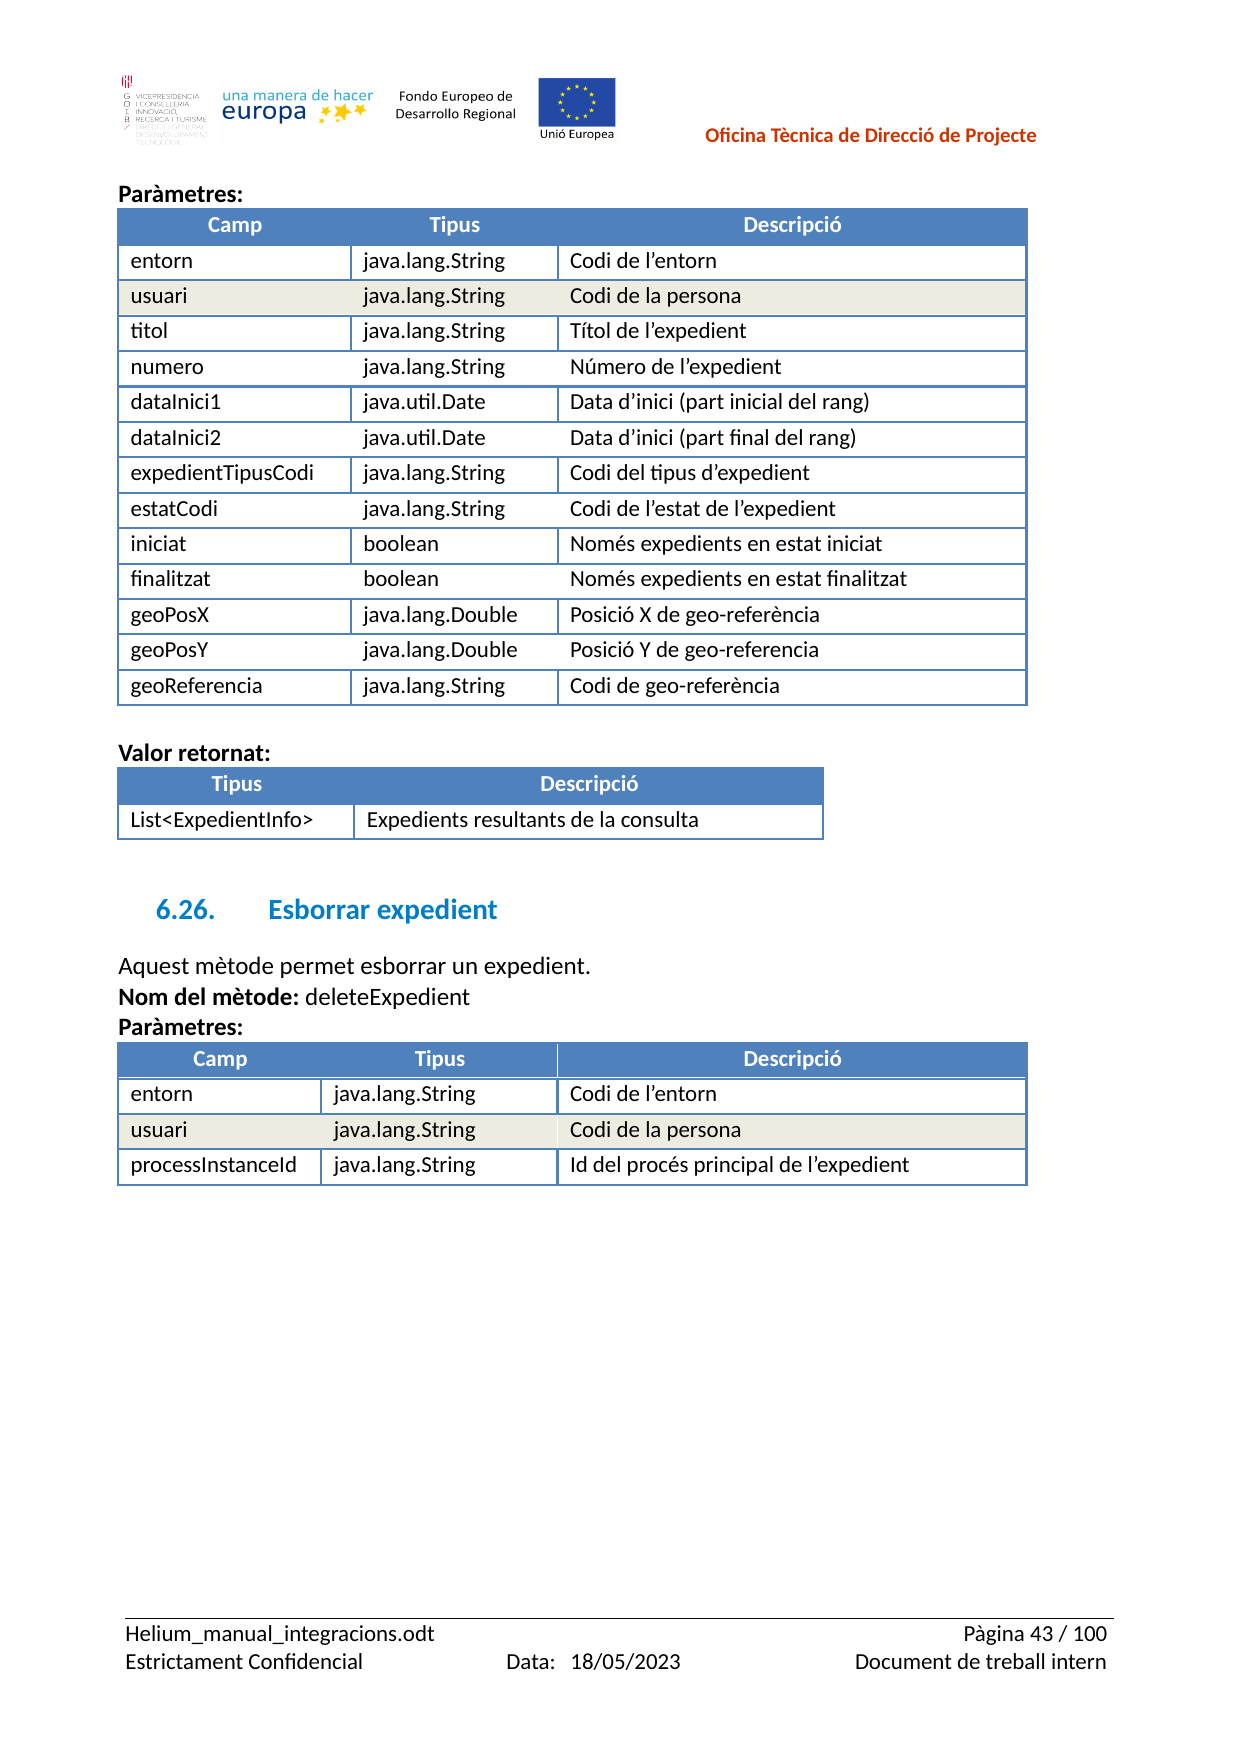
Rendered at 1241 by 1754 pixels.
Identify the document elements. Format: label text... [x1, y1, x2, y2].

table_cell Codi de geo-referència [559, 671, 1025, 704]
table_header Tipus [321, 1044, 557, 1077]
table_cell usuari [119, 1115, 321, 1148]
table_header Descripció [558, 1044, 1025, 1077]
table_cell java.lang.Double [352, 600, 557, 633]
table_cell processInstanceId [119, 1150, 320, 1184]
text Nom del mètode: deleteExpedient Paràmetres: [118, 981, 1122, 1042]
table_header Camp [119, 210, 351, 244]
table_cell boolean [352, 529, 557, 562]
table_cell java.lang.String [352, 317, 557, 350]
table_cell java.util.Date [351, 423, 558, 456]
table_cell List<ExpedientInfo> [119, 805, 353, 838]
table_cell java.lang.String [351, 352, 558, 385]
table_cell expedientTipusCodi [119, 458, 350, 492]
subtitle Esborrar expedient [156, 891, 1122, 927]
table_cell usuari [119, 281, 351, 314]
text Paràmetres: [118, 178, 1122, 208]
table_header Tipus [351, 210, 558, 244]
table_cell Posició Y de geo-referencia [558, 635, 1025, 669]
table_cell Expedients resultants de la consulta [355, 805, 822, 838]
table_cell Només expedients en estat finalitzat [558, 565, 1025, 598]
table_cell Codi de la persona [558, 281, 1025, 314]
table_cell Codi de l’entorn [559, 246, 1025, 279]
table_cell java.lang.String [322, 1080, 556, 1113]
table_cell entorn [119, 1080, 320, 1113]
table_cell geoPosX [119, 600, 350, 633]
table_cell java.lang.String [352, 671, 557, 704]
table_cell Només expedients en estat iniciat [559, 529, 1025, 562]
table_cell dataInici2 [119, 423, 351, 456]
table_cell entorn [119, 246, 350, 279]
table_cell boolean [351, 565, 558, 598]
table_cell Data d’inici (part final del rang) [558, 423, 1025, 456]
table_cell java.util.Date [352, 388, 557, 421]
table_cell iniciat [119, 529, 350, 562]
table_header Tipus [119, 769, 354, 803]
table_cell java.lang.String [352, 246, 557, 279]
table_cell Posició X de geo-referència [559, 600, 1025, 633]
table_cell Número de l’expedient [558, 352, 1025, 385]
text Aquest mètode permet esborrar un expedient. [118, 951, 1122, 981]
table_cell geoReferencia [119, 671, 350, 704]
table_cell java.lang.String [351, 281, 558, 314]
table_header Descripció [354, 769, 822, 803]
table_cell java.lang.String [322, 1150, 556, 1184]
table_cell java.lang.String [321, 1115, 557, 1148]
table_cell Títol de l’expedient [559, 317, 1025, 350]
table_cell Codi de l’entorn [559, 1080, 1025, 1113]
table_cell java.lang.String [352, 458, 557, 492]
table_cell dataInici1 [119, 388, 350, 421]
table_cell numero [119, 352, 351, 385]
table_cell java.lang.String [351, 494, 558, 527]
picture [219, 73, 621, 147]
text Valor retornat: [118, 737, 1122, 767]
table_cell titol [119, 317, 350, 350]
table_cell java.lang.Double [351, 635, 558, 669]
table_header Descripció [558, 210, 1025, 244]
picture [118, 73, 213, 147]
table_cell Codi del tipus d’expedient [559, 458, 1025, 492]
table_cell geoPosY [119, 635, 351, 669]
table_cell Codi de l’estat de l’expedient [558, 494, 1025, 527]
table_cell estatCodi [119, 494, 351, 527]
table_cell finalitzat [119, 565, 351, 598]
table_header Camp [119, 1044, 321, 1077]
table_cell Data d’inici (part inicial del rang) [559, 388, 1025, 421]
table_cell Id del procés principal de l’expedient [559, 1150, 1025, 1184]
table_cell Codi de la persona [558, 1115, 1025, 1148]
